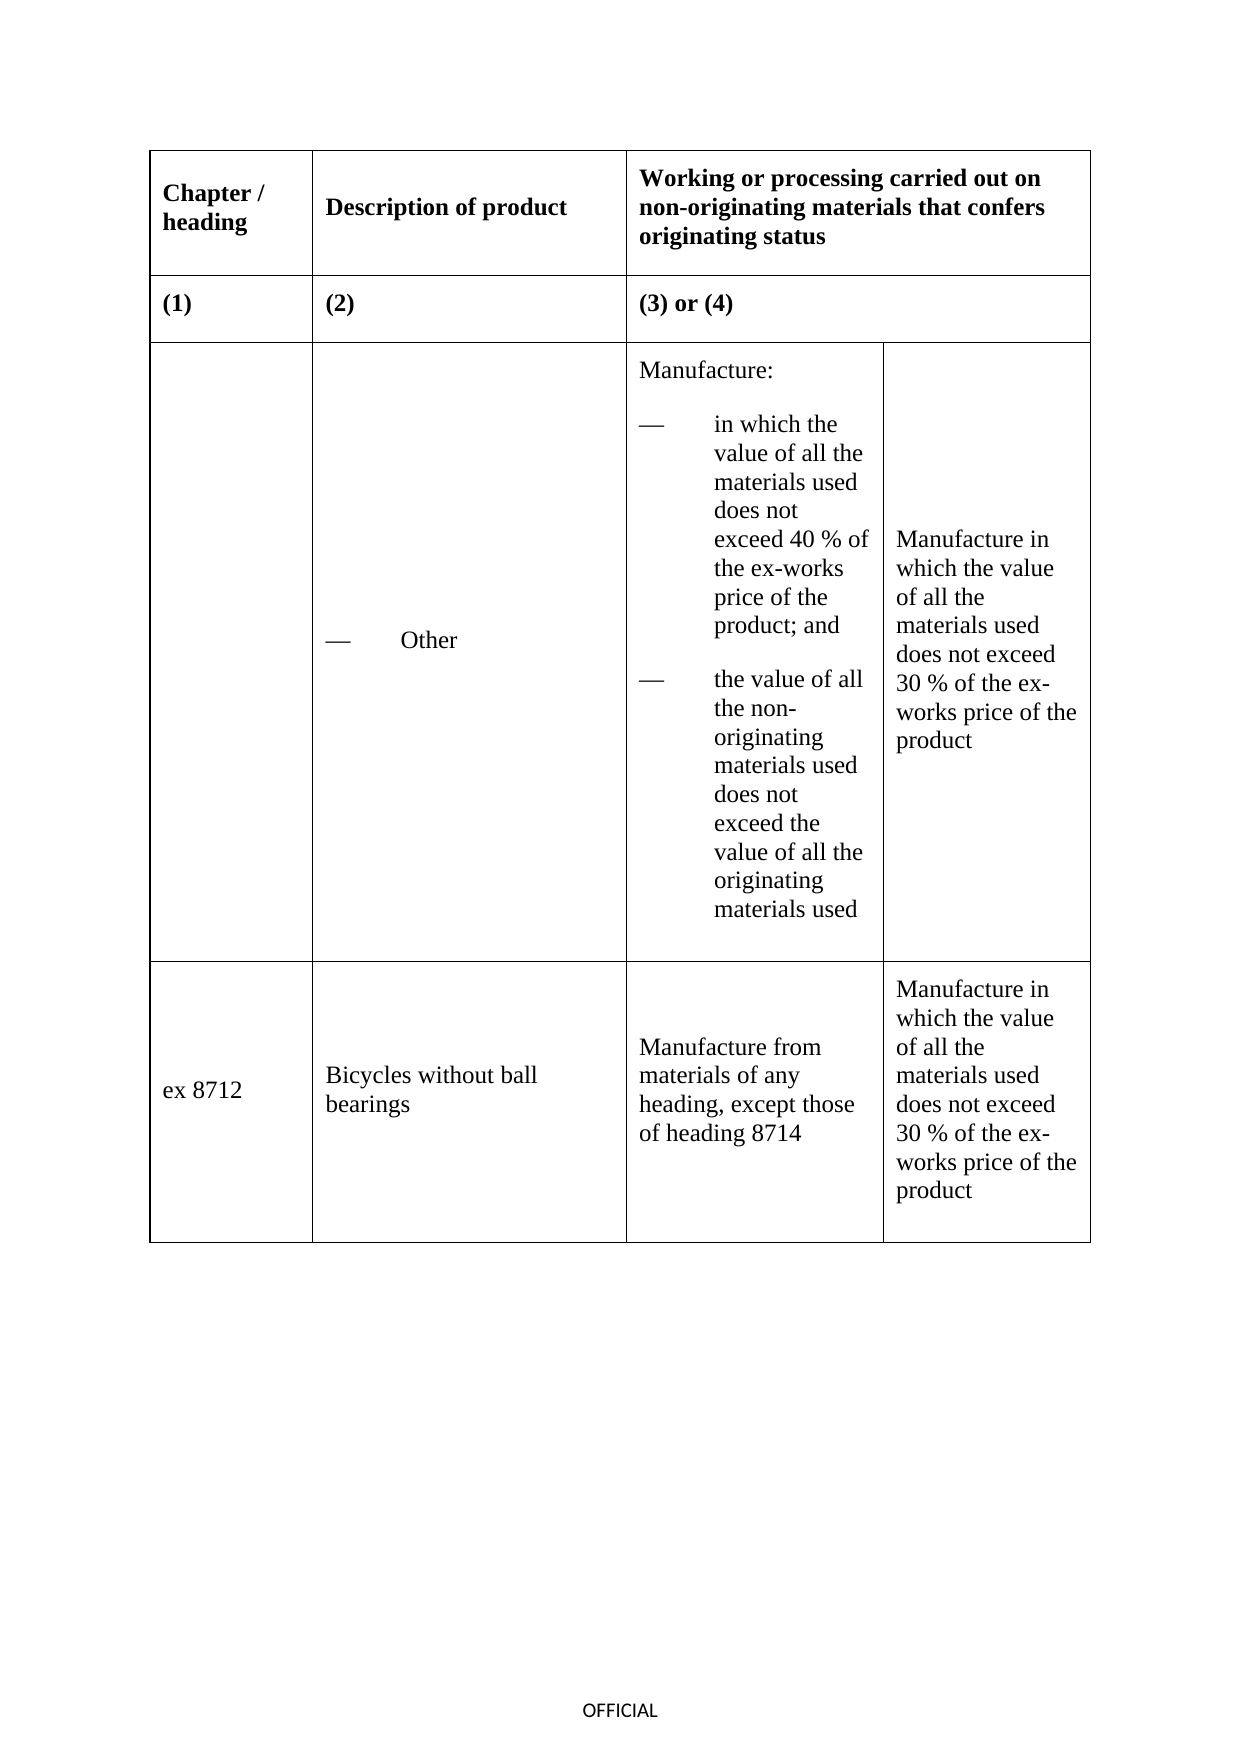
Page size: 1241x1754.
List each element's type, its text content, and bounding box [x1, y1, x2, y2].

table_cell Manufacture in which the value of all the materials used does not exceed 30 % of the ex‐works price of the product [884, 343, 1090, 961]
table_cell Manufacture: — in which the value of all the materials used does not exceed 40 % of the ex‐works price of the product; and — the value of all the non‐originating materials used does not exceed the value of all the originating materials used [627, 343, 883, 961]
table_cell Manufacture in which the value of all the materials used does not exceed 30 % of the ex‐works price of the product [884, 962, 1090, 1242]
table_cell (2) [313, 276, 626, 342]
table_header Chapter / heading [151, 151, 312, 275]
table_cell — Other [313, 343, 626, 961]
table_cell Bicycles without ball bearings [313, 962, 626, 1242]
table_cell ex 8712 [151, 962, 312, 1242]
table_header Working or processing carried out on non‐originating materials that confers originating status [627, 151, 1090, 275]
table_cell [151, 343, 312, 961]
table_cell (1) [151, 276, 312, 342]
table_header Description of product [313, 151, 626, 275]
table_cell (3) or (4) [627, 276, 1090, 342]
table_cell Manufacture from materials of any heading, except those of heading 8714 [627, 962, 883, 1242]
